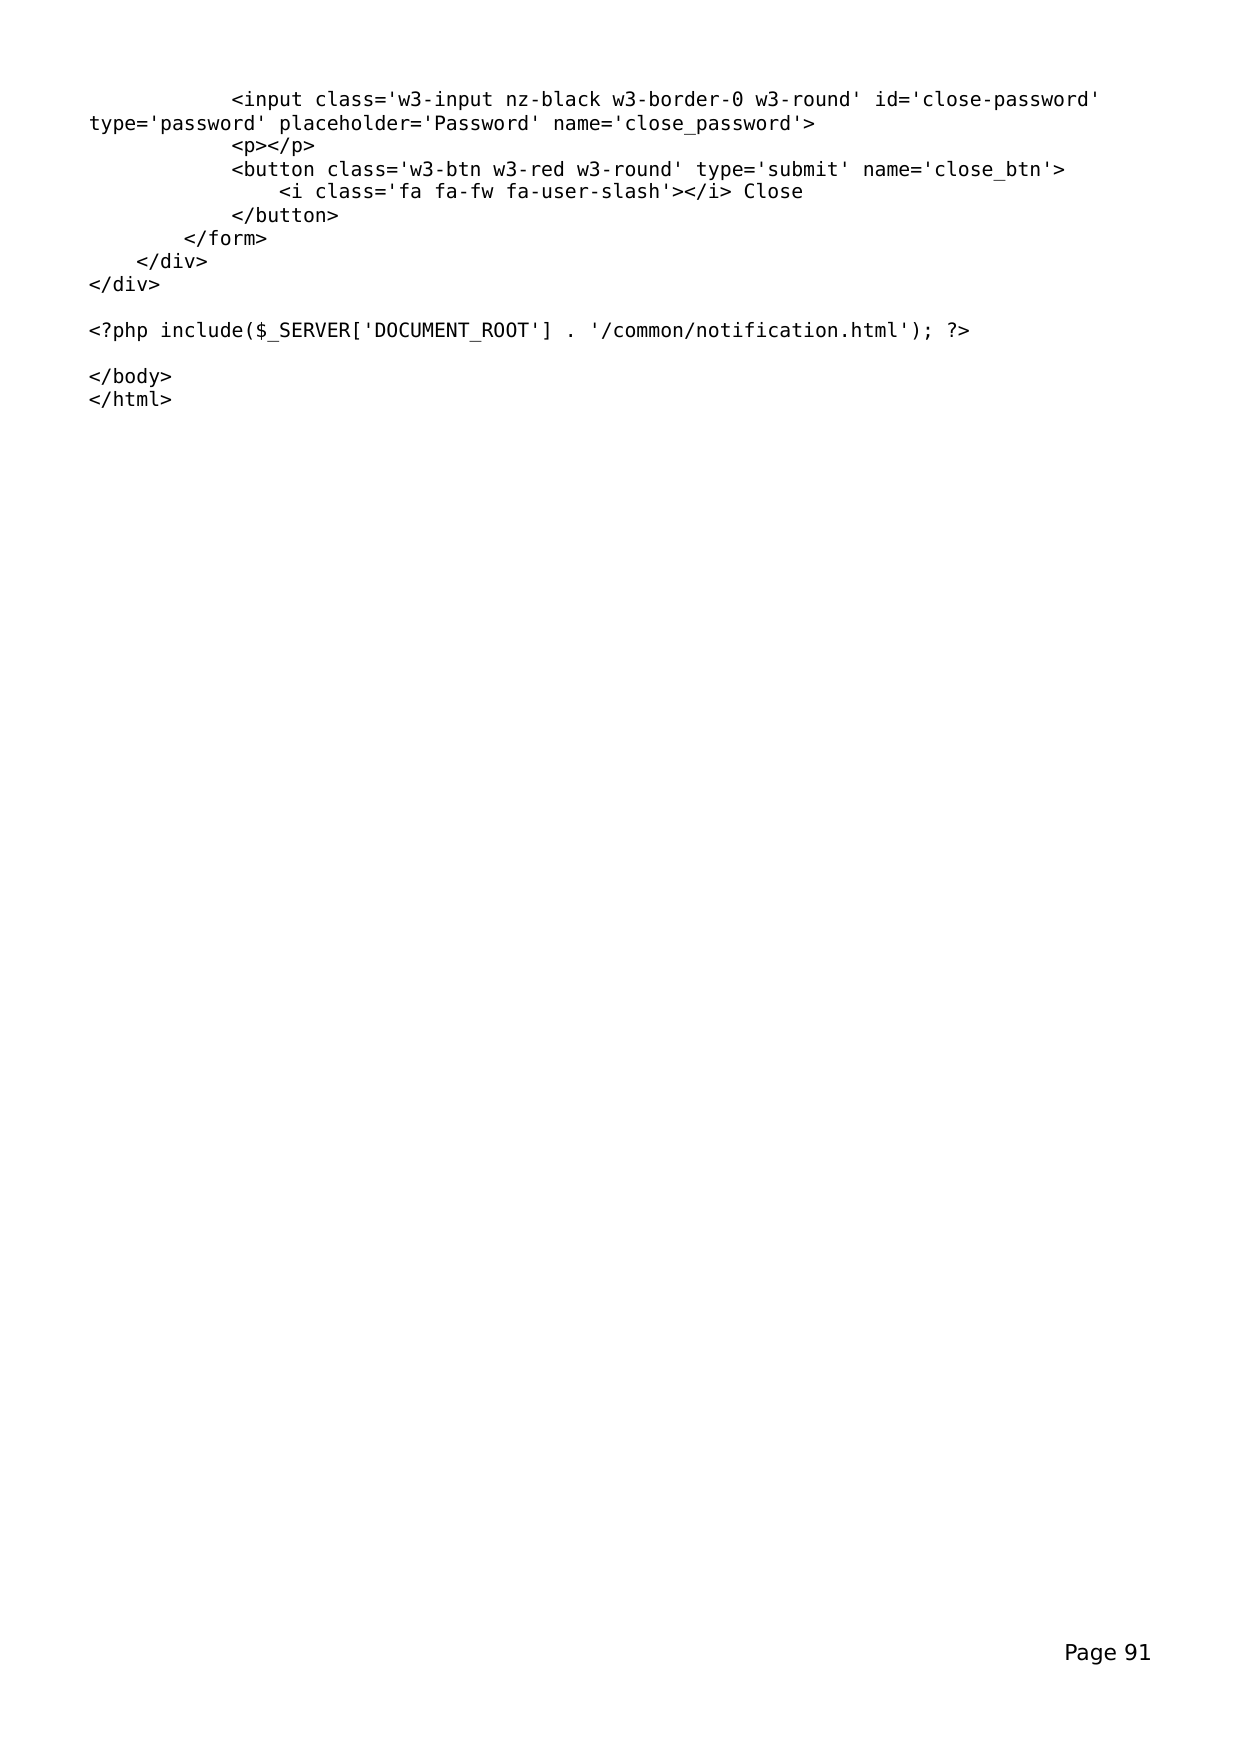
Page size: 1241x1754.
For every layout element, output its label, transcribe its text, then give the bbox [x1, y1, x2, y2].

text <i class='fa fa-fw fa-user-slash'></i> Close [88, 181, 1152, 204]
text <?php include($_SERVER['DOCUMENT_ROOT'] . '/common/notification.html'); ?> [88, 319, 1152, 342]
text </div> [88, 250, 1152, 273]
text </div> [88, 273, 1152, 296]
text </html> [88, 388, 1152, 411]
text <input class='w3-input nz-black w3-border-0 w3-round' id='close-password' type='password' placeholder='Password' name='close_password'> [88, 88, 1152, 134]
text <button class='w3-btn w3-red w3-round' type='submit' name='close_btn'> [88, 158, 1152, 181]
text <p></p> [88, 134, 1152, 158]
text </button> [88, 204, 1152, 227]
text </form> [88, 227, 1152, 250]
text </body> [88, 365, 1152, 388]
